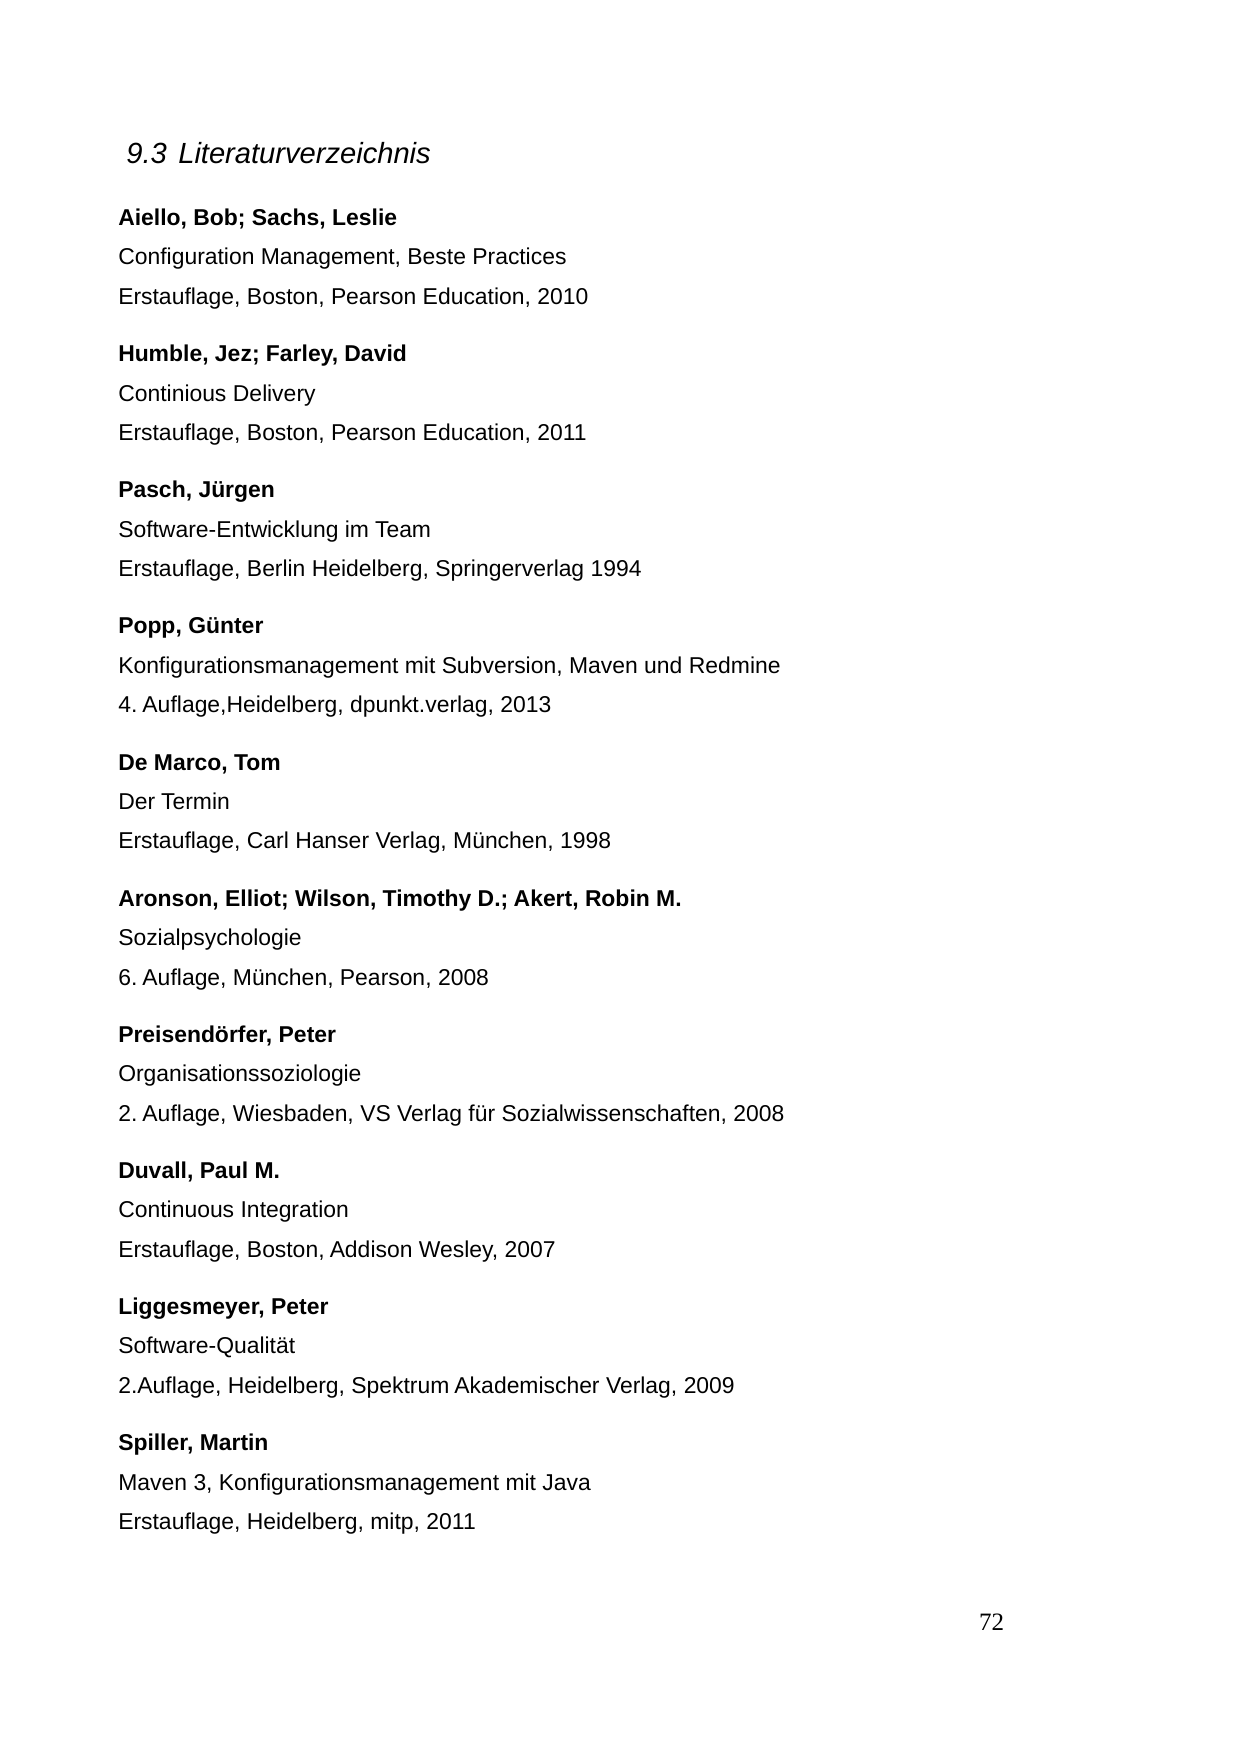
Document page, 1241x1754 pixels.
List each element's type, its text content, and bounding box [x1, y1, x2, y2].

text De Marco, Tom Der Termin Erstauflage, Carl Hanser Verlag, München, 1998 [118, 748, 1004, 854]
text Aronson, Elliot; Wilson, Timothy D.; Akert, Robin M. Sozialpsychologie 6. Auflage, München, Pearson, 2008 [118, 884, 1004, 990]
subtitle Literaturverzeichnis [118, 136, 1004, 169]
text Pasch, Jürgen Software-Entwicklung im Team Erstauflage, Berlin Heidelberg, Springerverlag 1994 [118, 476, 1004, 581]
text Humble, Jez; Farley, David Continious Delivery Erstauflage, Boston, Pearson Education, 2011 [118, 340, 1004, 445]
text Preisendörfer, Peter Organisationssoziologie 2. Auflage, Wiesbaden, VS Verlag für Sozialwissenschaften, 2008 [118, 1021, 1004, 1126]
text Liggesmeyer, Peter Software-Qualität 2.Auflage, Heidelberg, Spektrum Akademischer Verlag, 2009 [118, 1293, 1004, 1398]
text Aiello, Bob; Sachs, Leslie Configuration Management, Beste Practices Erstauflage, Boston, Pearson Education, 2010 [118, 204, 1004, 309]
text Spiller, Martin Maven 3, Konfigurationsmanagement mit Java Erstauflage, Heidelberg, mitp, 2011 [118, 1429, 1004, 1534]
text Duvall, Paul M. Continuous Integration Erstauflage, Boston, Addison Wesley, 2007 [118, 1157, 1004, 1262]
text Popp, Günter Konfigurationsmanagement mit Subversion, Maven und Redmine 4. Auflage,Heidelberg, dpunkt.verlag, 2013 [118, 612, 1004, 718]
